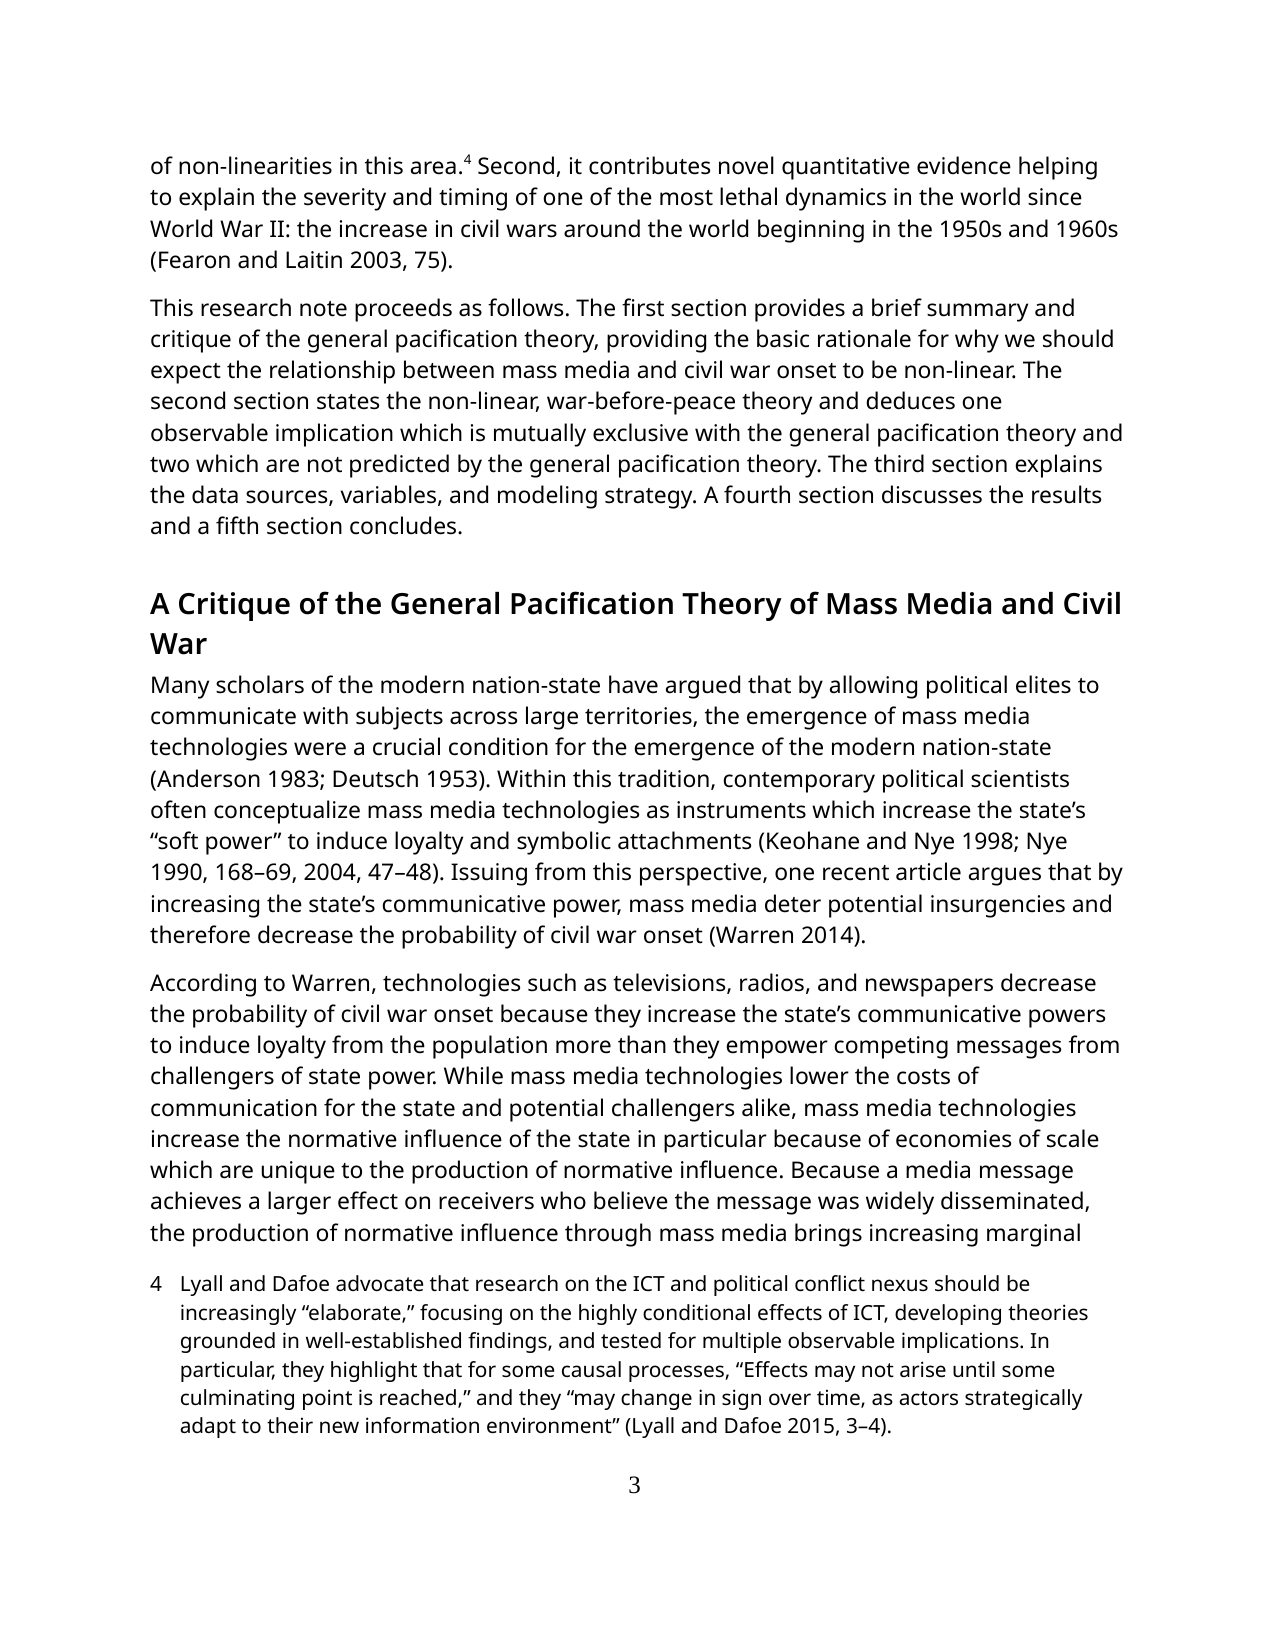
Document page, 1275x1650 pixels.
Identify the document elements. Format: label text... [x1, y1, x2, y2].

text of non-linearities in this area. Second, it contributes novel quantitative evidence helping to explain the severity and timing of one of the most lethal dynamics in the world since World War II: the increase in civil wars around the world beginning in the 1950s and 1960s (Fearon and Laitin 2003, 75). [150, 150, 1125, 275]
text According to Warren, technologies such as televisions, radios, and newspapers decrease the probability of civil war onset because they increase the state’s communicative powers to induce loyalty from the population more than they empower competing messages from challengers of state power. While mass media technologies lower the costs of communication for the state and potential challengers alike, mass media technologies increase the normative influence of the state in particular because of economies of scale which are unique to the production of normative influence. Because a media message achieves a larger effect on receivers who believe the message was widely disseminated, the production of normative influence through mass media brings increasing marginal [150, 967, 1125, 1248]
text Many scholars of the modern nation-state have argued that by allowing political elites to communicate with subjects across large territories, the emergence of mass media technologies were a crucial condition for the emergence of the modern nation-state (Anderson 1983; Deutsch 1953). Within this tradition, contemporary political scientists often conceptualize mass media technologies as instruments which increase the state’s “soft power” to induce loyalty and symbolic attachments (Keohane and Nye 1998; Nye 1990, 168–69, 2004, 47–48). Issuing from this perspective, one recent article argues that by increasing the state’s communicative power, mass media deter potential insurgencies and therefore decrease the probability of civil war onset (Warren 2014). [150, 669, 1125, 950]
subtitle A Critique of the General Pacification Theory of Mass Media and Civil War [150, 583, 1125, 663]
text Lyall and Dafoe advocate that research on the ICT and political conflict nexus should be increasingly “elaborate,” focusing on the highly conditional effects of ICT, developing theories grounded in well-established findings, and tested for multiple observable implications. In particular, they highlight that for some causal processes, “Effects may not arise until some culminating point is reached,” and they “may change in sign over time, as actors strategically adapt to their new information environment” (Lyall and Dafoe 2015, 3–4). [150, 1269, 1125, 1440]
text This research note proceeds as follows. The first section provides a brief summary and critique of the general pacification theory, providing the basic rationale for why we should expect the relationship between mass media and civil war onset to be non-linear. The second section states the non-linear, war-before-peace theory and deduces one observable implication which is mutually exclusive with the general pacification theory and two which are not predicted by the general pacification theory. The third section explains the data sources, variables, and modeling strategy. A fourth section discusses the results and a fifth section concludes. [150, 291, 1125, 541]
